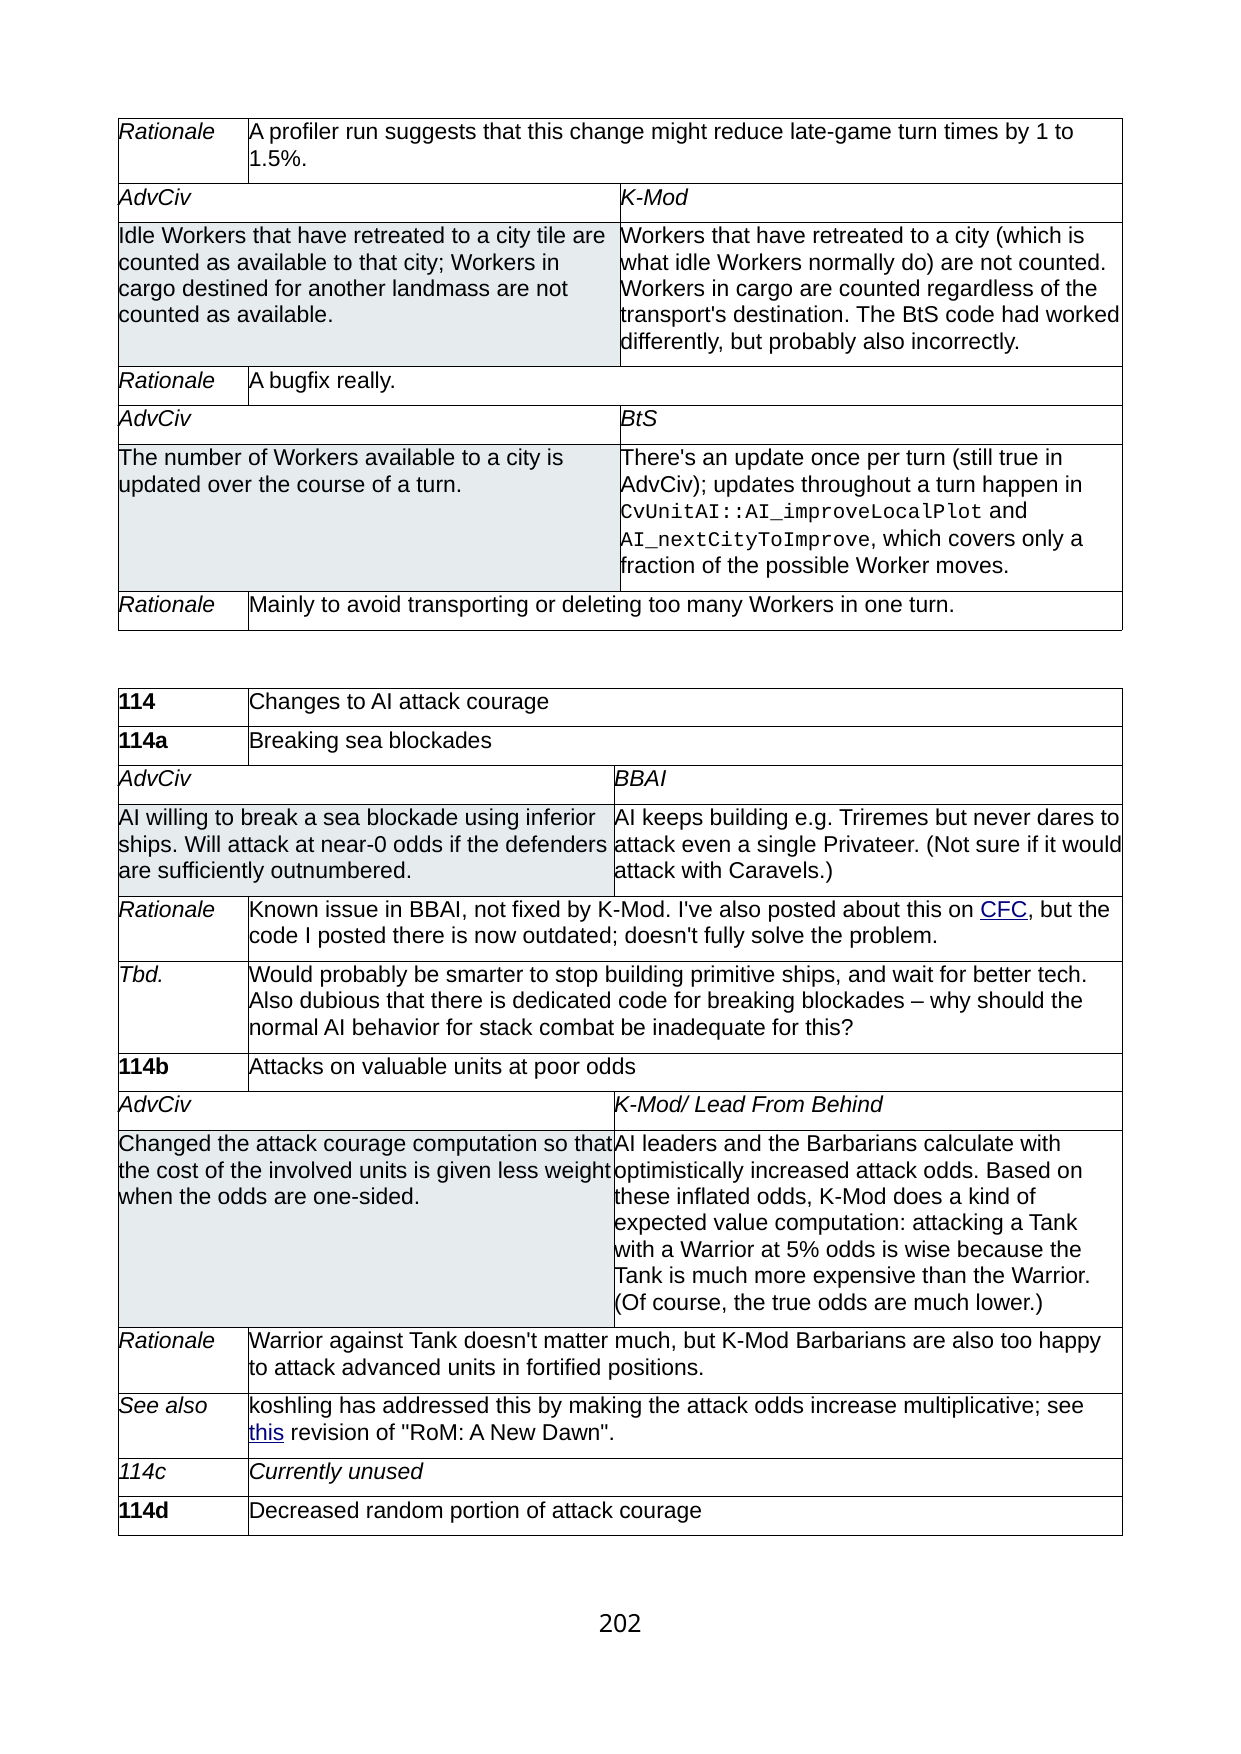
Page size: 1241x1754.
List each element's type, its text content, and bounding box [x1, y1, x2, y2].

table_cell BtS [621, 406, 1122, 444]
table_cell A profiler run suggests that this change might reduce late-game turn times by 1 to 1.5%. [249, 119, 1122, 183]
table_cell Changed the attack courage computation so that the cost of the involved units is given less weight when the odds are one-sided. [119, 1131, 614, 1327]
table_cell See also [119, 1394, 248, 1458]
table_cell Breaking sea blockades [249, 727, 1122, 765]
table_cell AdvCiv [119, 766, 614, 804]
table_cell Workers that have retreated to a city (which is what idle Workers normally do) are not counted. Workers in cargo are counted regardless of the transport's destination. The BtS code had worked differently, but probably also incorrectly. [621, 223, 1122, 366]
table_cell 114d [119, 1497, 248, 1535]
table_cell AdvCiv [119, 1092, 614, 1130]
table_header Changes to AI attack courage [249, 689, 1122, 726]
table_cell AI keeps building e.g. Triremes but never dares to attack even a single Privateer. (Not sure if it would attack with Caravels.) [615, 805, 1122, 896]
table_cell 114b [119, 1054, 248, 1091]
table_cell Tbd. [119, 962, 248, 1052]
table_cell AI willing to break a sea blockade using inferior ships. Will attack at near-0 odds if the defenders are sufficiently outnumbered. [119, 805, 614, 896]
table_cell Mainly to avoid transporting or deleting too many Workers in one turn. [249, 592, 1122, 630]
table_cell There's an update once per turn (still true in AdvCiv); updates throughout a turn happen in CvUnitAI::AI_improveLocalPlot and AI_nextCityToImprove, which covers only a fraction of the possible Worker moves. [621, 445, 1122, 591]
table_cell 114c [119, 1459, 248, 1496]
table_cell 114a [119, 727, 248, 765]
table_cell AI leaders and the Barbarians calculate with optimistically increased attack odds. Based on these inflated odds, K-Mod does a kind of expected value computation: attacking a Tank with a Warrior at 5% odds is wise because the Tank is much more expensive than the Warrior. (Of course, the true odds are much lower.) [615, 1131, 1122, 1327]
table_cell BBAI [615, 766, 1122, 804]
table_cell Warrior against Tank doesn't matter much, but K-Mod Barbarians are also too happy to attack advanced units in fortified positions. [249, 1328, 1122, 1392]
table_cell AdvCiv [119, 184, 620, 222]
table_cell Rationale [119, 1328, 248, 1392]
table_cell Currently unused [249, 1459, 1122, 1496]
table_header 114 [119, 689, 248, 726]
table_cell Rationale [119, 897, 248, 961]
table_cell Rationale [119, 592, 248, 630]
table_cell koshling has addressed this by making the attack odds increase multiplicative; see this revision of "RoM: A New Dawn". [249, 1394, 1122, 1458]
table_cell Attacks on valuable units at poor odds [249, 1054, 1122, 1091]
table_cell Rationale [119, 119, 248, 183]
table_cell K-Mod [621, 184, 1122, 222]
table_cell AdvCiv [119, 406, 620, 444]
table_cell Decreased random portion of attack courage [249, 1497, 1122, 1535]
table_cell Rationale [119, 367, 248, 405]
table_cell A bugfix really. [249, 367, 1122, 405]
table_cell Would probably be smarter to stop building primitive ships, and wait for better tech. Also dubious that there is dedicated code for breaking blockades – why should the normal AI behavior for stack combat be inadequate for this? [249, 962, 1122, 1052]
table_cell K-Mod/ Lead From Behind [615, 1092, 1122, 1130]
table_cell The number of Workers available to a city is updated over the course of a turn. [119, 445, 620, 591]
table_cell Known issue in BBAI, not fixed by K-Mod. I've also posted about this on CFC, but the code I posted there is now outdated; doesn't fully solve the problem. [249, 897, 1122, 961]
table_cell Idle Workers that have retreated to a city tile are counted as available to that city; Workers in cargo destined for another landmass are not counted as available. [119, 223, 620, 366]
